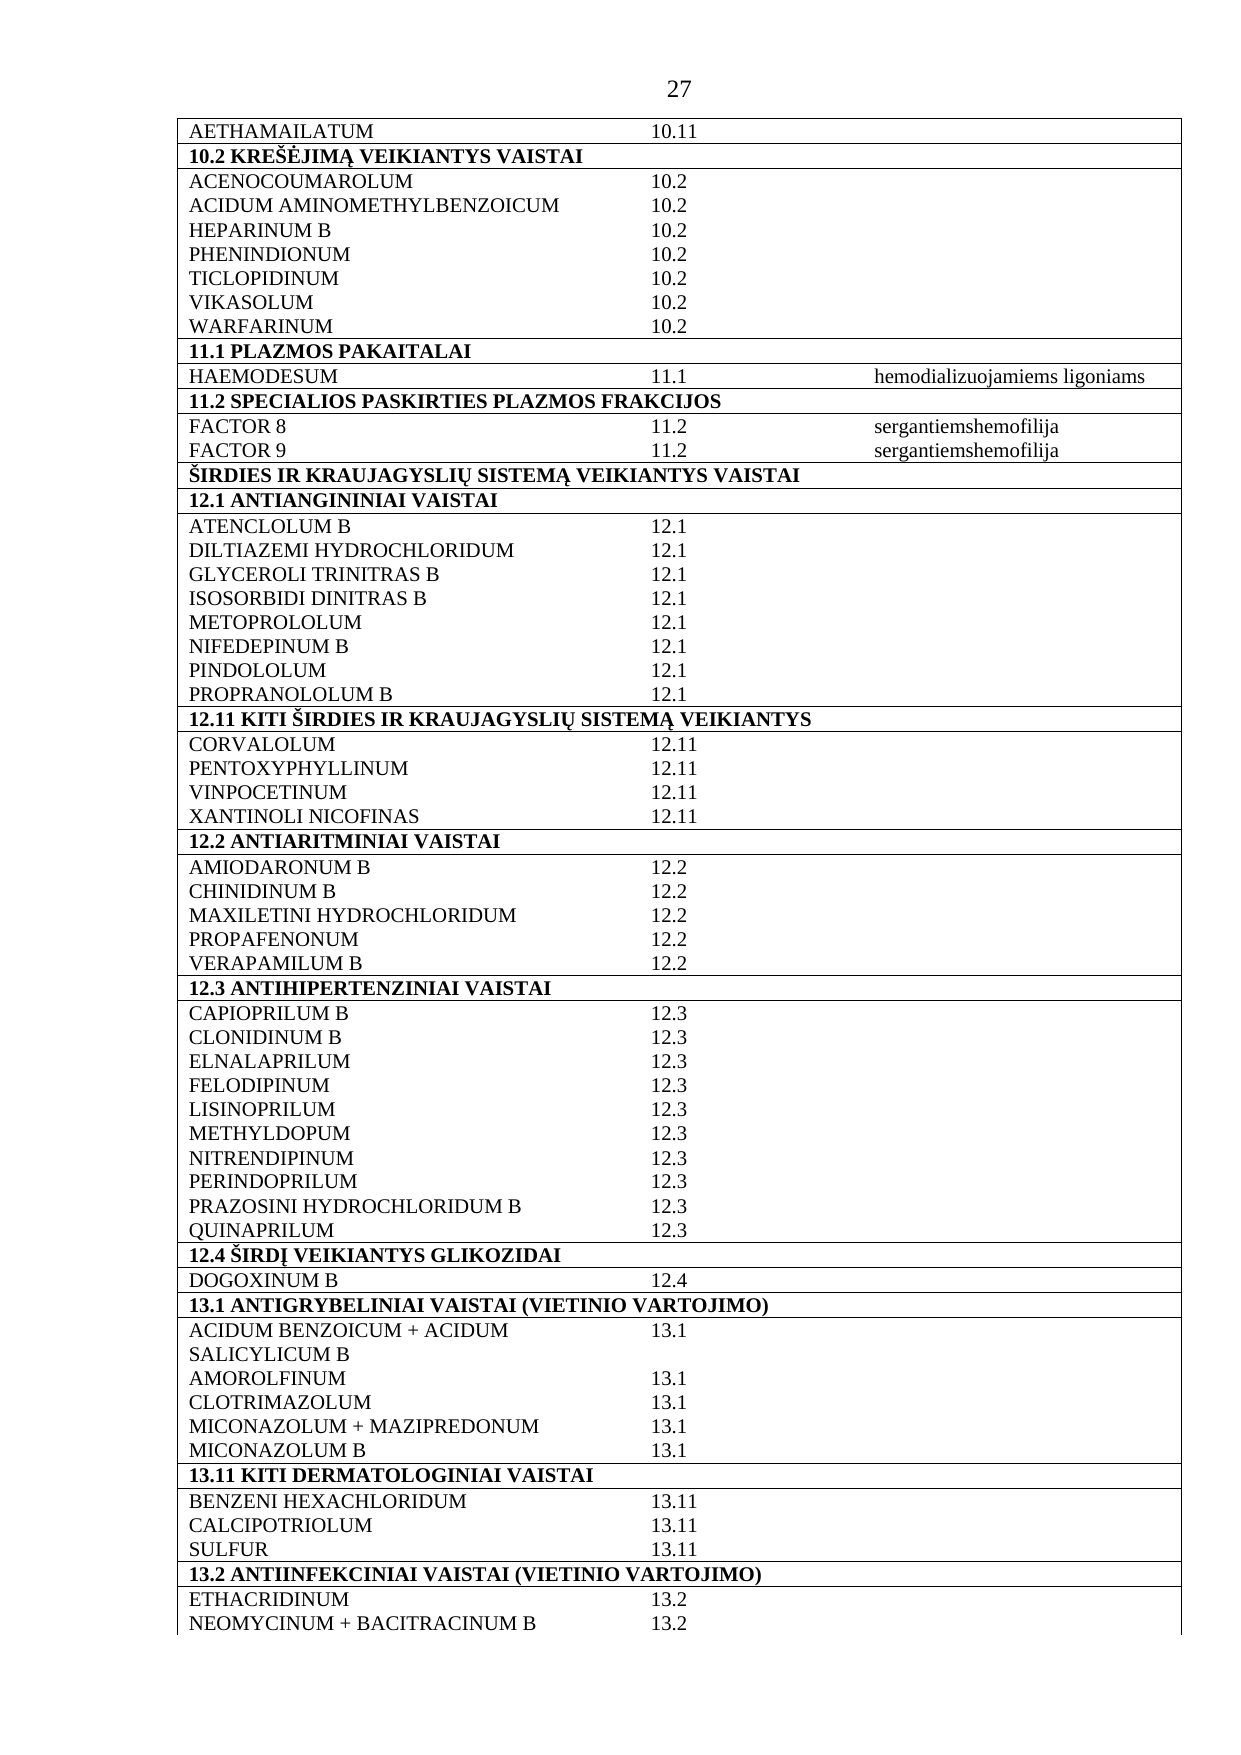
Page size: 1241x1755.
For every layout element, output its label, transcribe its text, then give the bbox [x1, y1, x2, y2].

table_cell 10.2 KREŠĖJIMĄ VEIKIANTYS VAISTAI [178, 144, 1181, 168]
table_cell CLOTRIMAZOLUM [178, 1390, 639, 1414]
table_cell ELNALAPRILUM [178, 1049, 639, 1073]
table_cell 13.1 [639, 1318, 863, 1366]
table_cell 12.1 [639, 682, 863, 706]
table_cell 10.2 [639, 290, 863, 314]
table_cell [863, 169, 1181, 193]
table_cell [863, 1489, 1181, 1513]
table_cell 12.1 [639, 634, 863, 658]
table_cell 12.3 [639, 1145, 863, 1169]
table_cell 12.2 [639, 927, 863, 951]
table_cell [863, 879, 1181, 903]
table_cell 13.1 [639, 1414, 863, 1438]
table_cell 10.2 [639, 218, 863, 242]
table_cell [863, 290, 1181, 314]
table_cell [863, 514, 1181, 538]
table_cell GLYCEROLI TRINITRAS B [178, 562, 639, 586]
table_cell [863, 1537, 1181, 1561]
table_cell [863, 1318, 1181, 1366]
table_cell [863, 1097, 1181, 1121]
table_cell 12.1 [639, 562, 863, 586]
table_cell [863, 1390, 1181, 1414]
table_cell PROPAFENONUM [178, 927, 639, 951]
table_cell [863, 610, 1181, 634]
table_cell MAXILETINI HYDROCHLORIDUM [178, 903, 639, 927]
table_cell VIKASOLUM [178, 290, 639, 314]
table_cell 12.11 [639, 780, 863, 804]
table_cell 12.3 [639, 1001, 863, 1025]
table_cell 10.2 [639, 314, 863, 338]
table_cell 11.2 SPECIALIOS PASKIRTIES PLAZMOS FRAKCIJOS [178, 389, 1181, 413]
table_cell CORVALOLUM [178, 732, 639, 756]
table_cell [863, 756, 1181, 780]
table_cell ACENOCOUMAROLUM [178, 169, 639, 193]
table_cell [863, 732, 1181, 756]
table_cell [863, 634, 1181, 658]
table_cell DILTIAZEMI HYDROCHLORIDUM [178, 538, 639, 562]
table_cell 12.3 [639, 1194, 863, 1218]
table_cell PENTOXYPHYLLINUM [178, 756, 639, 780]
table_cell LISINOPRILUM [178, 1097, 639, 1121]
table_cell [863, 242, 1181, 266]
table_cell 12.3 [639, 1170, 863, 1193]
table_cell SULFUR [178, 1537, 639, 1561]
table_cell METOPROLOLUM [178, 610, 639, 634]
table_cell NEOMYCINUM + BACITRACINUM B [178, 1611, 639, 1635]
table_cell [863, 1218, 1181, 1242]
table_cell 10.2 [639, 169, 863, 193]
table_cell 12.3 [639, 1073, 863, 1097]
table_cell [863, 855, 1181, 879]
table_cell CALCIPOTRIOLUM [178, 1513, 639, 1537]
table_cell 12.3 [639, 1049, 863, 1073]
table_cell [863, 804, 1181, 828]
table_cell HAEMODESUM [178, 364, 639, 388]
table_cell 12.3 [639, 1218, 863, 1242]
table_cell [863, 586, 1181, 610]
table_cell AMOROLFINUM [178, 1366, 639, 1390]
table_cell [863, 682, 1181, 706]
table_cell hemodializuojamiems ligoniams [863, 364, 1181, 388]
table_cell METHYLDOPUM [178, 1121, 639, 1145]
table_cell XANTINOLI NICOFINAS [178, 804, 639, 828]
table_cell [863, 903, 1181, 927]
table_cell 10.2 [639, 242, 863, 266]
table_cell ATENCLOLUM B [178, 514, 639, 538]
table_cell 11.1 [639, 364, 863, 388]
table_cell [863, 1001, 1181, 1025]
table_cell sergantiemshemofilija [863, 438, 1181, 462]
table_cell 13.2 [639, 1587, 863, 1611]
table_cell 13.1 [639, 1366, 863, 1390]
table_cell PINDOLOLUM [178, 658, 639, 682]
table_cell 13.1 ANTIGRYBELINIAI VAISTAI (VIETINIO VARTOJIMO) [178, 1293, 1181, 1317]
table_cell 12.1 [639, 586, 863, 610]
table_cell [863, 780, 1181, 804]
table_cell [863, 927, 1181, 951]
table_cell 12.2 [639, 951, 863, 975]
table_cell QUINAPRILUM [178, 1218, 639, 1242]
table_cell PRAZOSINI HYDROCHLORIDUM B [178, 1194, 639, 1218]
table_cell [863, 1268, 1181, 1292]
table_cell HEPARINUM B [178, 218, 639, 242]
table_cell [863, 119, 1181, 143]
table_cell 12.2 [639, 903, 863, 927]
table_cell TICLOPIDINUM [178, 266, 639, 290]
table_cell 12.11 [639, 732, 863, 756]
table_cell AMIODARONUM B [178, 855, 639, 879]
table_cell ACIDUM BENZOICUM + ACIDUM SALICYLICUM B [178, 1318, 639, 1366]
table_cell [863, 1366, 1181, 1390]
table_cell 13.2 [639, 1611, 863, 1635]
table_cell [863, 194, 1181, 217]
table_cell WARFARINUM [178, 314, 639, 338]
table_cell VINPOCETINUM [178, 780, 639, 804]
table_cell [863, 1611, 1181, 1635]
table_cell FACTOR 8 [178, 414, 639, 438]
table_cell 10.11 [639, 119, 863, 143]
table_cell 12.1 [639, 514, 863, 538]
table_cell FACTOR 9 [178, 438, 639, 462]
table_cell PROPRANOLOLUM B [178, 682, 639, 706]
table_cell [863, 658, 1181, 682]
table_cell FELODIPINUM [178, 1073, 639, 1097]
table_cell [863, 218, 1181, 242]
table_cell 12.3 [639, 1097, 863, 1121]
table_cell NITRENDIPINUM [178, 1145, 639, 1169]
table_cell [863, 1414, 1181, 1438]
table_cell 10.2 [639, 266, 863, 290]
table_cell 11.2 [639, 414, 863, 438]
table_cell 12.11 [639, 804, 863, 828]
table_cell ISOSORBIDI DINITRAS B [178, 586, 639, 610]
table_cell ACIDUM AMINOMETHYLBENZOICUM [178, 194, 639, 217]
table_cell [863, 1170, 1181, 1193]
table_cell 12.4 ŠIRDĮ VEIKIANTYS GLIKOZIDAI [178, 1243, 1181, 1267]
table_cell 12.2 ANTIARITMINIAI VAISTAI [178, 830, 1181, 853]
table_cell CAPIOPRILUM B [178, 1001, 639, 1025]
table_cell [863, 1587, 1181, 1611]
table_cell [863, 1194, 1181, 1218]
table_cell ETHACRIDINUM [178, 1587, 639, 1611]
table_cell [863, 1025, 1181, 1049]
table_cell 12.11 [639, 756, 863, 780]
table_cell [863, 314, 1181, 338]
table_cell 13.1 [639, 1390, 863, 1414]
table_cell 13.11 [639, 1537, 863, 1561]
table_cell 13.1 [639, 1438, 863, 1462]
table_cell 13.11 KITI DERMATOLOGINIAI VAISTAI [178, 1464, 1181, 1487]
table_cell [863, 1121, 1181, 1145]
table_cell VERAPAMILUM B [178, 951, 639, 975]
table_cell [863, 1513, 1181, 1537]
table_cell [863, 1438, 1181, 1462]
table_cell 12.1 [639, 658, 863, 682]
table_cell 12.4 [639, 1268, 863, 1292]
table_cell 11.2 [639, 438, 863, 462]
table_cell MICONAZOLUM B [178, 1438, 639, 1462]
table_cell [863, 1049, 1181, 1073]
table_cell 12.3 [639, 1121, 863, 1145]
table_cell 12.2 [639, 879, 863, 903]
table_cell 12.3 [639, 1025, 863, 1049]
table_cell NIFEDEPINUM B [178, 634, 639, 658]
table_cell 12.3 ANTIHIPERTENZINIAI VAISTAI [178, 976, 1181, 1000]
table_cell 12.1 [639, 538, 863, 562]
table_cell [863, 562, 1181, 586]
table_cell 10.2 [639, 194, 863, 217]
table_cell 12.1 ANTIANGININIAI VAISTAI [178, 489, 1181, 512]
table_cell 13.2 ANTIINFEKCINIAI VAISTAI (VIETINIO VARTOJIMO) [178, 1562, 1181, 1586]
table_cell MICONAZOLUM + MAZIPREDONUM [178, 1414, 639, 1438]
table_cell [863, 538, 1181, 562]
table_cell [863, 1145, 1181, 1169]
table_cell CLONIDINUM B [178, 1025, 639, 1049]
table_cell CHINIDINUM B [178, 879, 639, 903]
table_cell 12.11 KITI ŠIRDIES IR KRAUJAGYSLIŲ SISTEMĄ VEIKIANTYS [178, 707, 1181, 731]
table_cell [863, 266, 1181, 290]
table_cell [863, 1073, 1181, 1097]
table_cell BENZENI HEXACHLORIDUM [178, 1489, 639, 1513]
table_cell PHENINDIONUM [178, 242, 639, 266]
table_cell 12.2 [639, 855, 863, 879]
table_cell sergantiemshemofilija [863, 414, 1181, 438]
table_cell DOGOXINUM B [178, 1268, 639, 1292]
table_cell 13.11 [639, 1513, 863, 1537]
table_cell AETHAMAILATUM [178, 119, 639, 143]
table_cell 11.1 PLAZMOS PAKAITALAI [178, 339, 1181, 363]
table_cell [863, 951, 1181, 975]
table_cell PERINDOPRILUM [178, 1170, 639, 1193]
table_cell 12.1 [639, 610, 863, 634]
table_cell 13.11 [639, 1489, 863, 1513]
table_cell ŠIRDIES IR KRAUJAGYSLIŲ SISTEMĄ VEIKIANTYS VAISTAI [178, 463, 1181, 487]
